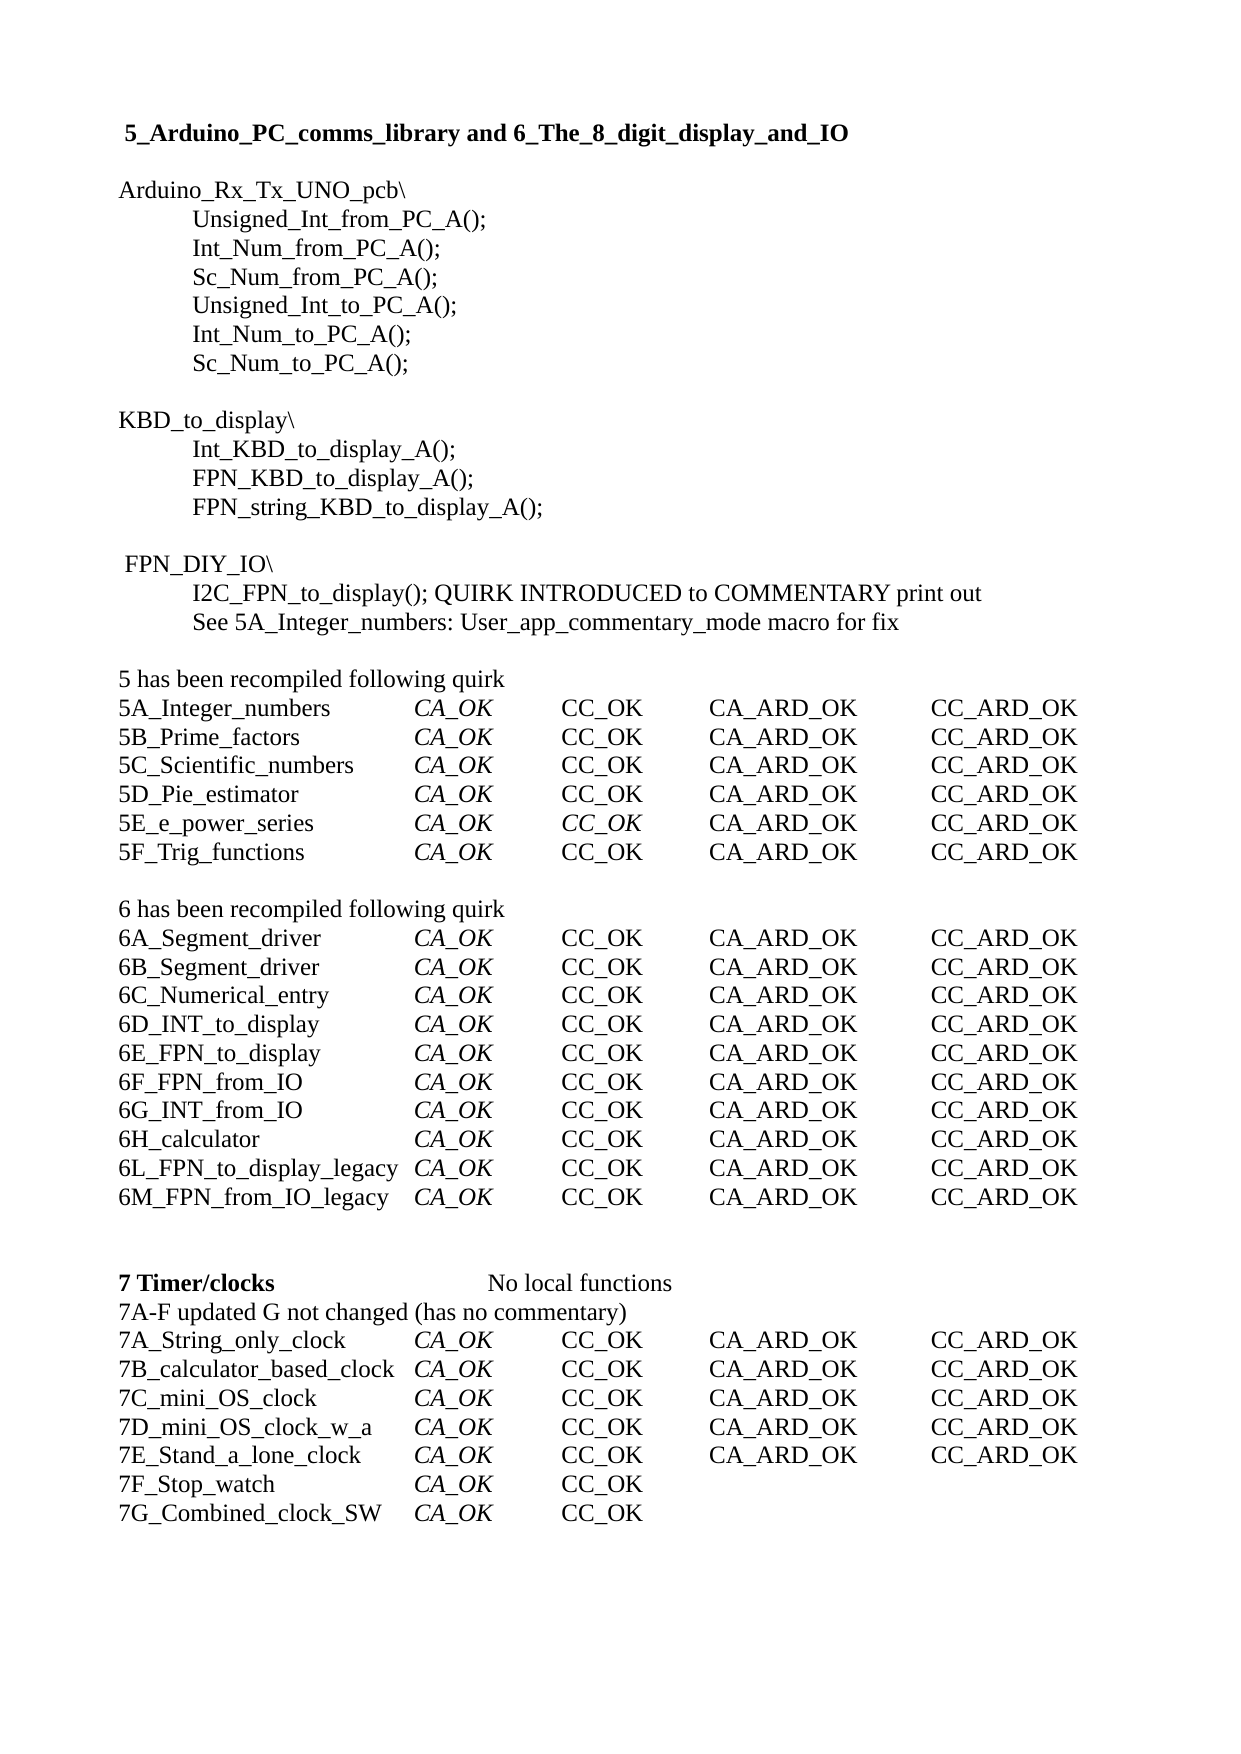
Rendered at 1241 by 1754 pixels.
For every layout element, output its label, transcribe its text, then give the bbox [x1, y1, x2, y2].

text KBD_to_display\ [118, 406, 1122, 434]
text 6B_Segment_driver CA_OK CC_OK CA_ARD_OK CC_ARD_OK [118, 952, 1122, 981]
text 6G_INT_from_IO CA_OK CC_OK CA_ARD_OK CC_ARD_OK [118, 1096, 1122, 1124]
text 6D_INT_to_display CA_OK CC_OK CA_ARD_OK CC_ARD_OK [118, 1009, 1122, 1038]
text See 5A_Integer_numbers: User_app_commentary_mode macro for fix [118, 607, 1122, 636]
text Sc_Num_to_PC_A(); [118, 348, 1122, 377]
text FPN_DIY_IO\ [118, 549, 1122, 578]
text 6M_FPN_from_IO_legacy CA_OK CC_OK CA_ARD_OK CC_ARD_OK [118, 1182, 1122, 1211]
text 7F_Stop_watch CA_OK CC_OK [118, 1469, 1122, 1498]
text 6H_calculator CA_OK CC_OK CA_ARD_OK CC_ARD_OK [118, 1124, 1122, 1153]
text 5B_Prime_factors CA_OK CC_OK CA_ARD_OK CC_ARD_OK [118, 722, 1122, 751]
text Unsigned_Int_to_PC_A(); [118, 291, 1122, 319]
text 5D_Pie_estimator CA_OK CC_OK CA_ARD_OK CC_ARD_OK [118, 779, 1122, 808]
text 6E_FPN_to_display CA_OK CC_OK CA_ARD_OK CC_ARD_OK [118, 1038, 1122, 1067]
text FPN_KBD_to_display_A(); [118, 463, 1122, 492]
text 6A_Segment_driver CA_OK CC_OK CA_ARD_OK CC_ARD_OK [118, 923, 1122, 952]
text 5_Arduino_PC_comms_library and 6_The_8_digit_display_and_IO [118, 118, 1122, 147]
text 7B_calculator_based_clock CA_OK CC_OK CA_ARD_OK CC_ARD_OK [118, 1354, 1122, 1383]
text Arduino_Rx_Tx_UNO_pcb\ [118, 176, 1122, 204]
text 5A_Integer_numbers CA_OK CC_OK CA_ARD_OK CC_ARD_OK [118, 693, 1122, 722]
text 7A-F updated G not changed (has no commentary) [118, 1297, 1122, 1326]
text 6 has been recompiled following quirk [118, 894, 1122, 923]
text Unsigned_Int_from_PC_A(); [118, 204, 1122, 233]
text 7E_Stand_a_lone_clock CA_OK CC_OK CA_ARD_OK CC_ARD_OK [118, 1441, 1122, 1469]
text 6F_FPN_from_IO CA_OK CC_OK CA_ARD_OK CC_ARD_OK [118, 1067, 1122, 1096]
text 7A_String_only_clock CA_OK CC_OK CA_ARD_OK CC_ARD_OK [118, 1326, 1122, 1354]
text 7G_Combined_clock_SW CA_OK CC_OK [118, 1498, 1122, 1527]
text I2C_FPN_to_display(); QUIRK INTRODUCED to COMMENTARY print out [118, 578, 1122, 607]
text Sc_Num_from_PC_A(); [118, 262, 1122, 291]
text 6C_Numerical_entry CA_OK CC_OK CA_ARD_OK CC_ARD_OK [118, 981, 1122, 1009]
text FPN_string_KBD_to_display_A(); [118, 492, 1122, 521]
text 5F_Trig_functions CA_OK CC_OK CA_ARD_OK CC_ARD_OK [118, 837, 1122, 866]
text 6L_FPN_to_display_legacy CA_OK CC_OK CA_ARD_OK CC_ARD_OK [118, 1153, 1122, 1182]
text 7 Timer/clocks No local functions [118, 1268, 1122, 1297]
text 5C_Scientific_numbers CA_OK CC_OK CA_ARD_OK CC_ARD_OK [118, 751, 1122, 779]
text Int_KBD_to_display_A(); [118, 434, 1122, 463]
text Int_Num_from_PC_A(); [118, 233, 1122, 262]
text 7C_mini_OS_clock CA_OK CC_OK CA_ARD_OK CC_ARD_OK [118, 1383, 1122, 1412]
text 5 has been recompiled following quirk [118, 664, 1122, 693]
text 7D_mini_OS_clock_w_a CA_OK CC_OK CA_ARD_OK CC_ARD_OK [118, 1412, 1122, 1441]
text Int_Num_to_PC_A(); [118, 319, 1122, 348]
text 5E_e_power_series CA_OK CC_OK CA_ARD_OK CC_ARD_OK [118, 808, 1122, 837]
